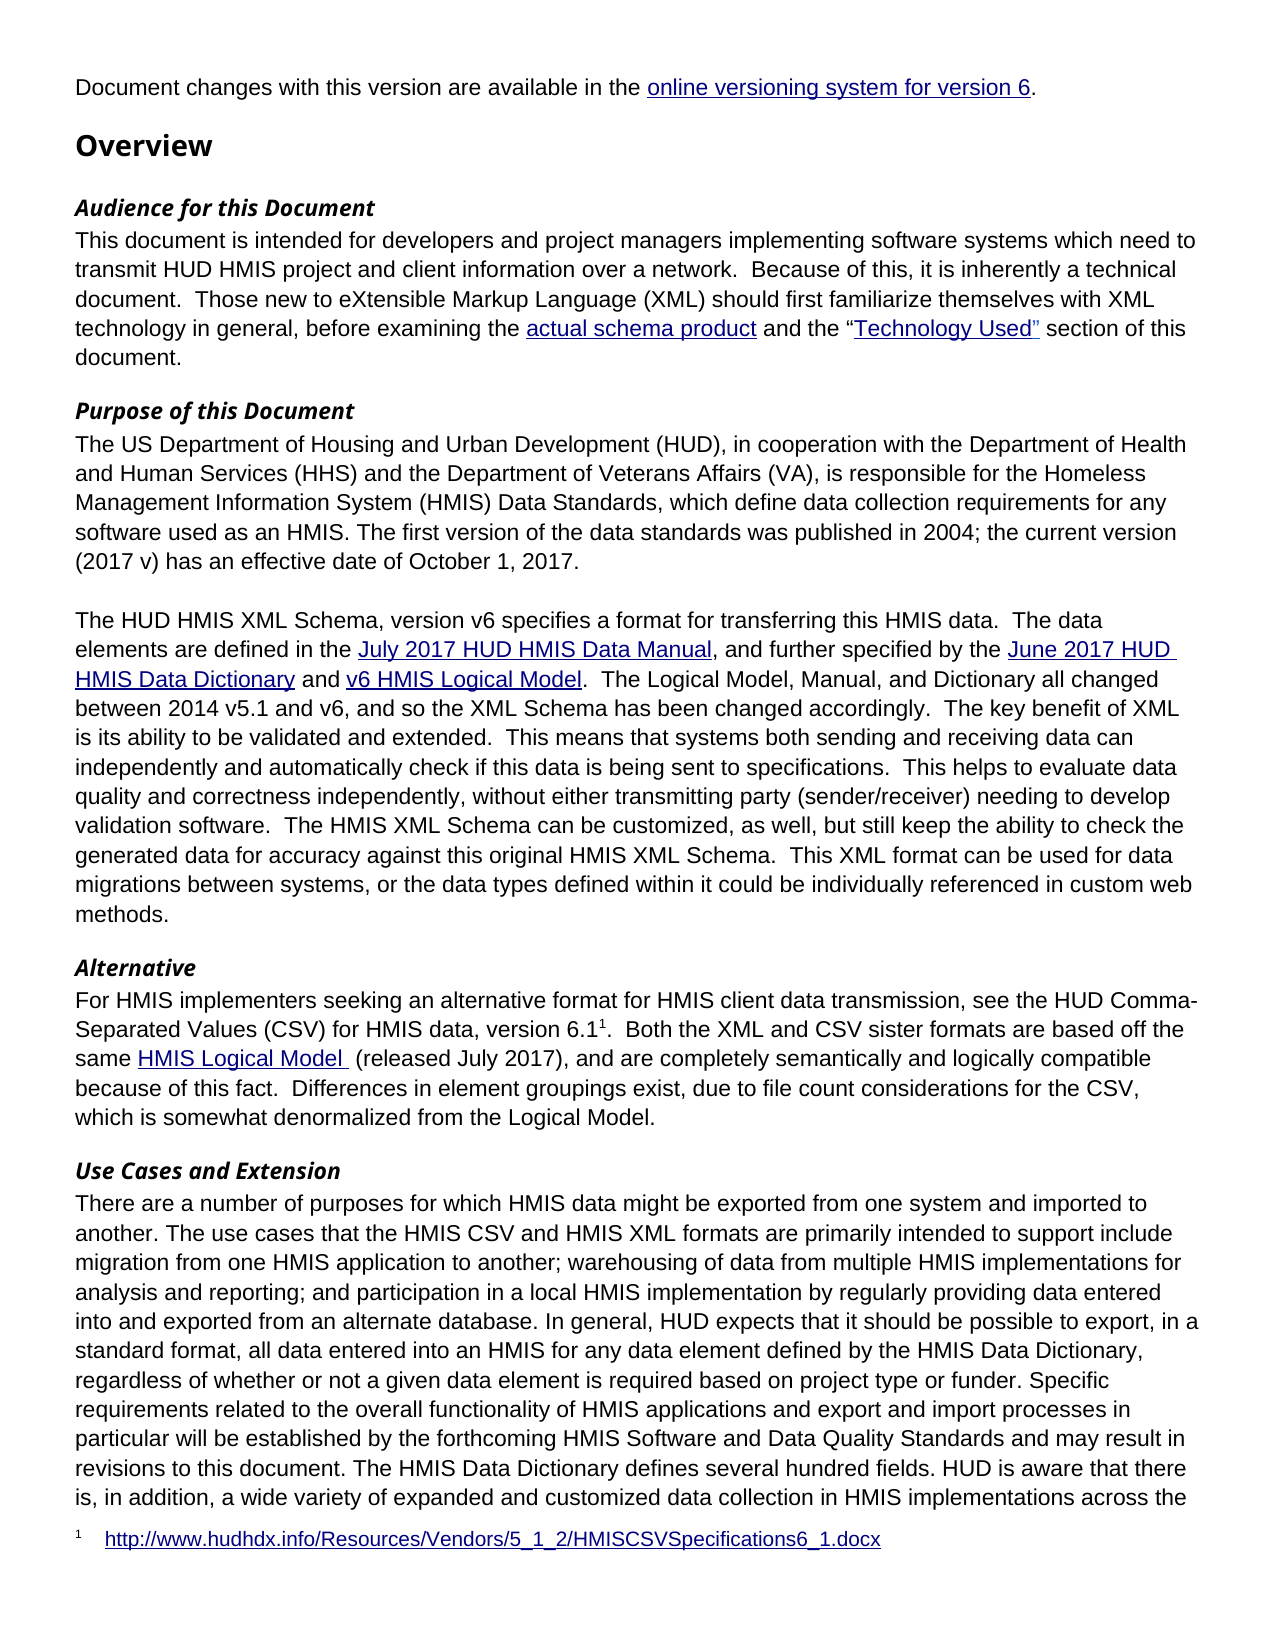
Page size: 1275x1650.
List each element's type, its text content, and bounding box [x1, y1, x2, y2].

text The US Department of Housing and Urban Development (HUD), in cooperation with the Department of Health and Human Services (HHS) and the Department of Veterans Affairs (VA), is responsible for the Homeless Management Information System (HMIS) Data Standards, which define data collection requirements for any software used as an HMIS. The first version of the data standards was published in 2004; the current version (2017 v) has an effective date of October 1, 2017. [75, 431, 1200, 574]
text Document changes with this version are available in the online versioning system for version 6. [75, 75, 1200, 101]
text The HUD HMIS XML Schema, version v6 specifies a format for transferring this HMIS data. The data elements are defined in the July 2017 HUD HMIS Data Manual, and further specified by the June 2017 HUD HMIS Data Dictionary and v6 HMIS Logical Model. The Logical Model, Manual, and Dictionary all changed between 2014 v5.1 and v6, and so the XML Schema has been changed accordingly. The key benefit of XML is its ability to be validated and extended. This means that systems both sending and receiving data can independently and automatically check if this data is being sent to specifications. This helps to evaluate data quality and correctness independently, without either transmitting party (sender/receiver) needing to develop validation software. The HMIS XML Schema can be customized, as well, but still keep the ability to check the generated data for accuracy against this original HMIS XML Schema. This XML format can be used for data migrations between systems, or the data types defined within it could be individually referenced in custom web methods. [75, 607, 1200, 927]
text For HMIS implementers seeking an alternative format for HMIS client data transmission, see the HUD Comma-Separated Values (CSV) for HMIS data, version 6.1. Both the XML and CSV sister formats are based off the same HMIS Logical Model (released July 2017), and are completely semantically and logically compatible because of this fact. Differences in element groupings exist, due to file count considerations for the CSV, which is somewhat denormalized from the Logical Model. [75, 987, 1200, 1131]
subtitle Audience for this Document [75, 192, 1200, 223]
subtitle Purpose of this Document [75, 395, 1200, 427]
text There are a number of purposes for which HMIS data might be exported from one system and imported to another. The use cases that the HMIS CSV and HMIS XML formats are primarily intended to support include migration from one HMIS application to another; warehousing of data from multiple HMIS implementations for analysis and reporting; and participation in a local HMIS implementation by regularly providing data entered into and exported from an alternate database. In general, HUD expects that it should be possible to export, in a standard format, all data entered into an HMIS for any data element defined by the HMIS Data Dictionary, regardless of whether or not a given data element is required based on project type or funder. Specific requirements related to the overall functionality of HMIS applications and export and import processes in particular will be established by the forthcoming HMIS Software and Data Quality Standards and may result in revisions to this document. The HMIS Data Dictionary defines several hundred fields. HUD is aware that there is, in addition, a wide variety of expanded and customized data collection in HMIS implementations across the [75, 1191, 1200, 1510]
subtitle Overview [75, 125, 1200, 165]
text http://www.hudhdx.info/Resources/Vendors/5_1_2/HMISCSVSpecifications6_1.docx [75, 1527, 1200, 1551]
text This document is intended for developers and project managers implementing software systems which need to transmit HUD HMIS project and client information over a network. Because of this, it is inherently a technical document. Those new to eXtensible Markup Language (XML) should first familiarize themselves with XML technology in general, before examining the actual schema product and the “Technology Used” section of this document. [75, 228, 1200, 371]
subtitle Alternative [75, 951, 1200, 983]
subtitle Use Cases and Extension [75, 1155, 1200, 1186]
